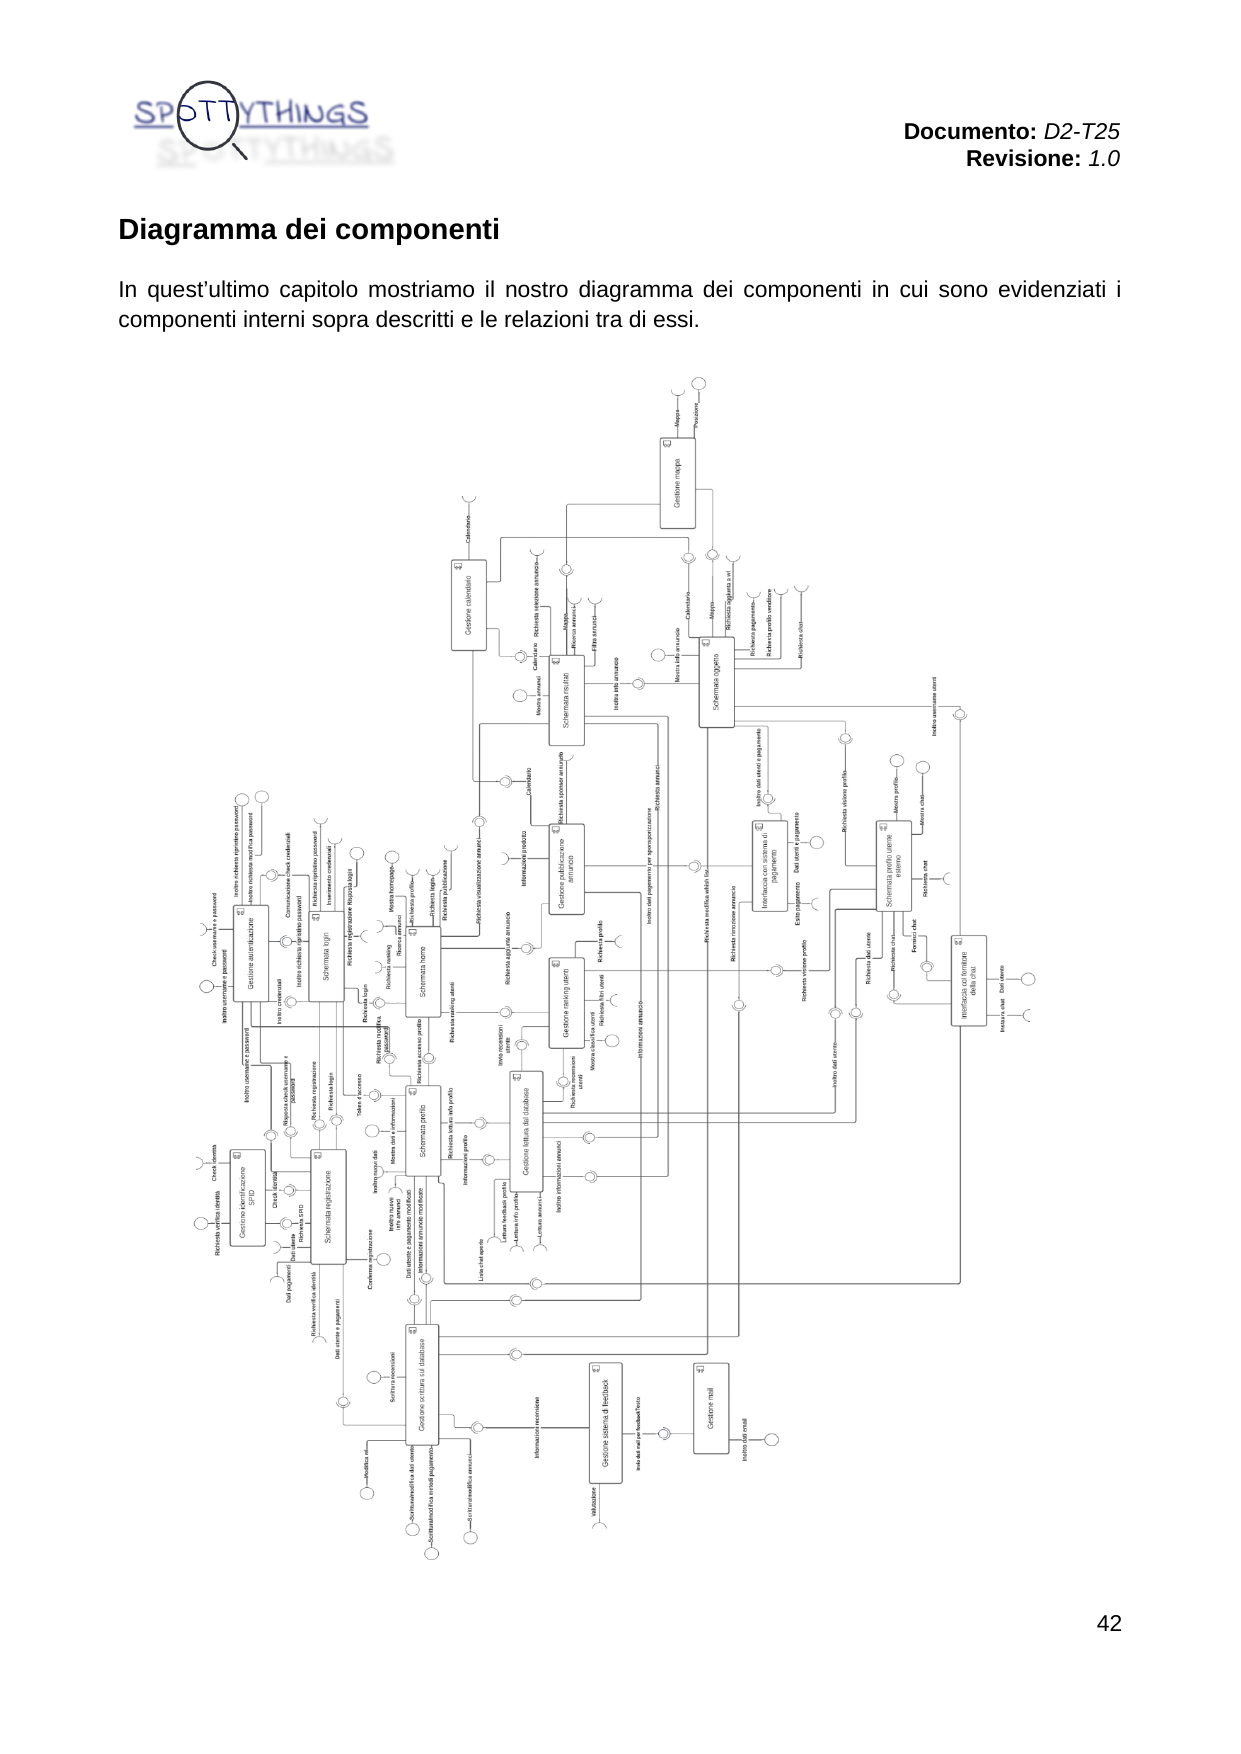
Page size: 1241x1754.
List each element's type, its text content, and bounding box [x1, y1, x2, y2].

subtitle Diagramma dei componenti [118, 212, 1122, 246]
text In quest’ultimo capitolo mostriamo il nostro diagramma dei componenti in cui sono evidenziati i componenti interni sopra descritti e le relazioni tra di essi. [118, 276, 1122, 332]
picture [123, 73, 399, 187]
